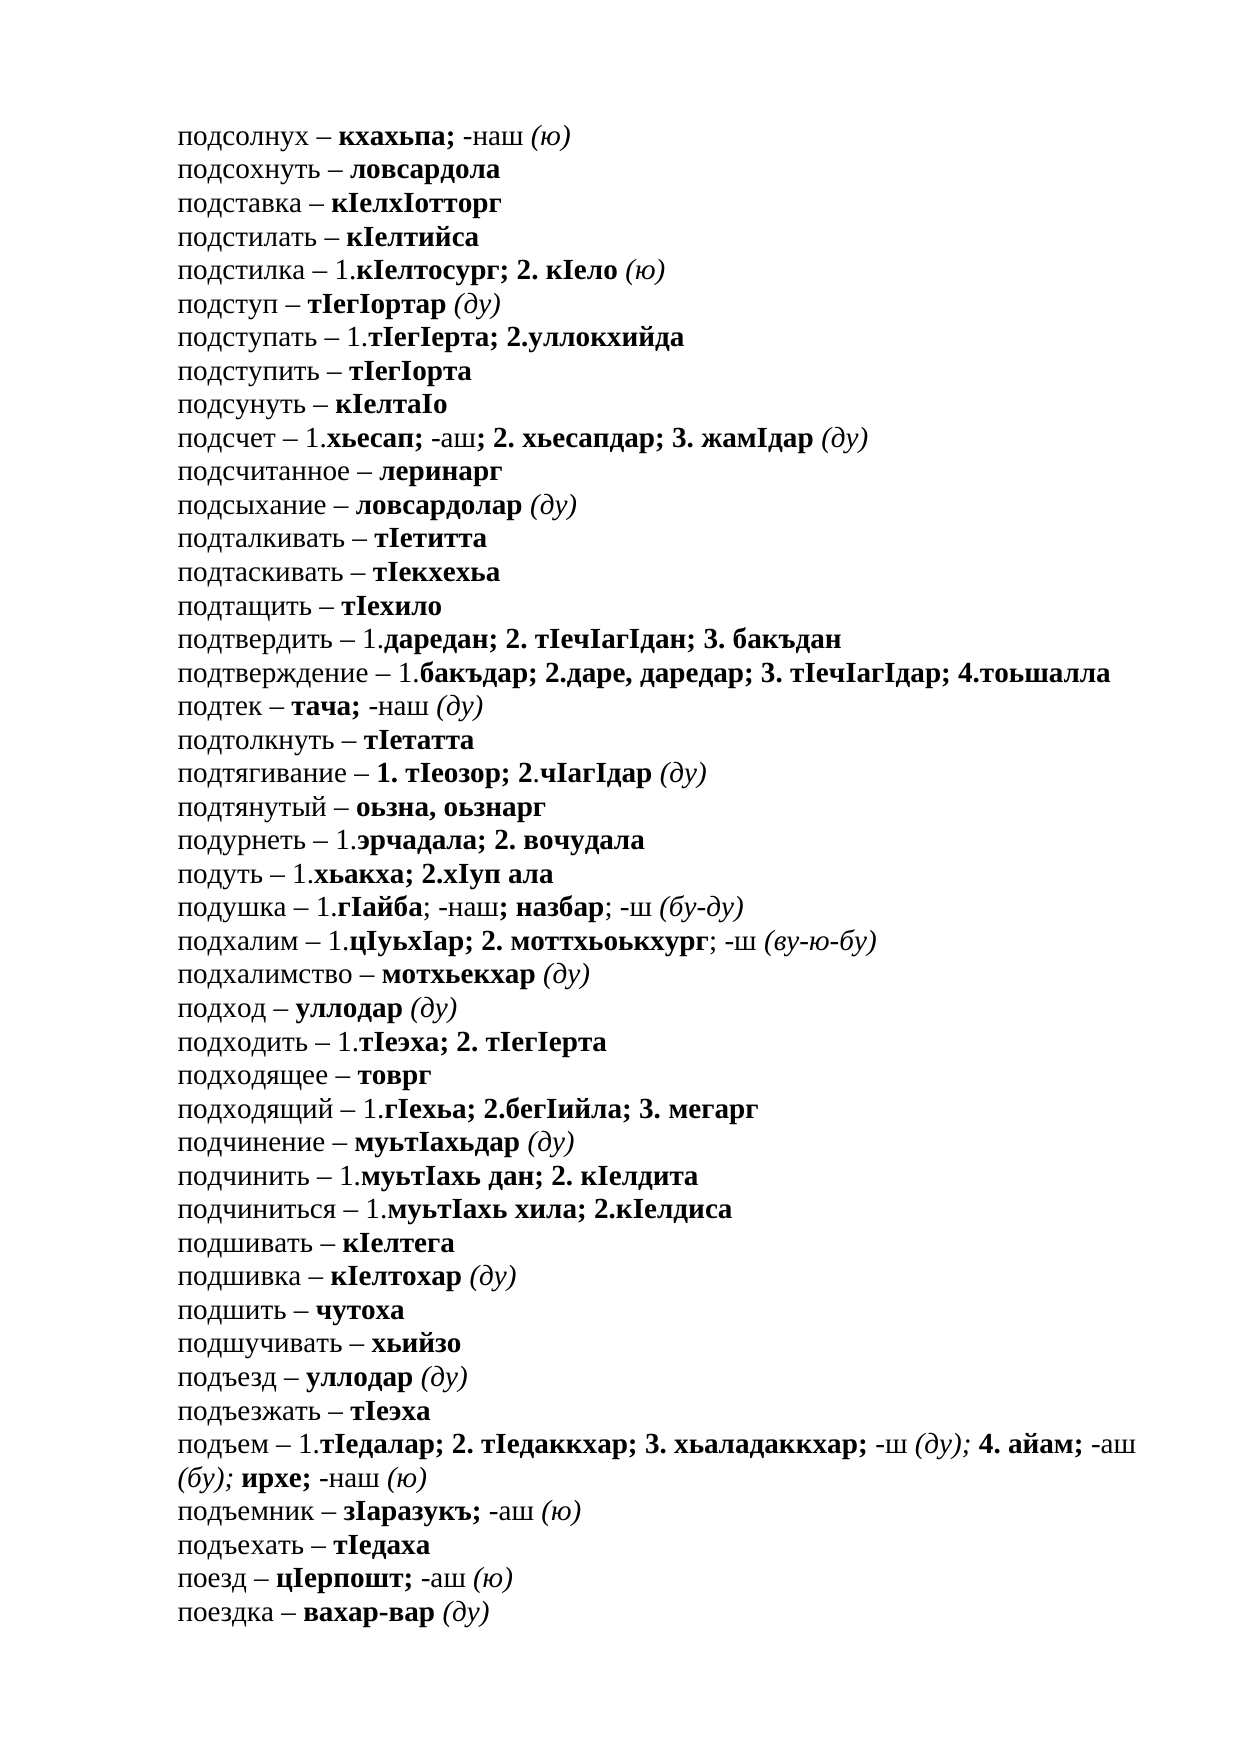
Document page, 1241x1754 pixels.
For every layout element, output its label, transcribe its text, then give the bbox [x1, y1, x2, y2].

text подталкивать – тӀетитта [177, 521, 1152, 554]
text подуть – 1.хьакха; 2.хӀуп ала [177, 856, 1152, 889]
text подставка – кӀелхӀотторг [177, 185, 1152, 219]
text подстилать – кӀелтийса [177, 219, 1152, 252]
text подчинение – муьтӀахьдар (ду) [177, 1124, 1152, 1158]
text подходить – 1.тӀеэха; 2. тӀегӀерта [177, 1024, 1152, 1057]
text подъемник – зӀаразукъ; -аш (ю) [177, 1493, 1152, 1527]
text подсохнуть – ловсардола [177, 152, 1152, 185]
text подтягивание – 1. тӀеозор; 2.чӀагӀдар (ду) [177, 755, 1152, 789]
text подсолнух – кхахьпа; -наш (ю) [177, 118, 1152, 152]
text подтащить – тӀехило [177, 588, 1152, 621]
text подступ – тӀегӀортар (ду) [177, 286, 1152, 319]
text подступить – тӀегӀорта [177, 353, 1152, 386]
text подхалим – 1.цӀуьхӀар; 2. моттхьоькхург; -ш (ву-ю-бу) [177, 923, 1152, 957]
text подтаскивать – тӀекхехьа [177, 554, 1152, 588]
text подсчитанное – леринарг [177, 453, 1152, 487]
text подсунуть – кӀелтаӀо [177, 386, 1152, 420]
text подшить – чутоха [177, 1292, 1152, 1326]
text подурнеть – 1.эрчадала; 2. вочудала [177, 822, 1152, 856]
text поездка – вахар-вар (ду) [177, 1594, 1152, 1627]
text подъем – 1.тӀедалар; 2. тӀедаккхар; 3. хьаладаккхар; -ш (ду); 4. айам; -аш (бу); ирхе; -наш (ю) [177, 1426, 1152, 1493]
text подъезжать – тӀеэха [177, 1393, 1152, 1426]
text подшивать – кӀелтега [177, 1225, 1152, 1258]
text подхалимство – мотхьекхар (ду) [177, 957, 1152, 990]
text подходящее – товрг [177, 1057, 1152, 1091]
text подстилка – 1.кӀелтосург; 2. кӀело (ю) [177, 252, 1152, 286]
text подтвердить – 1.даредан; 2. тӀечӀагӀдан; 3. бакъдан [177, 621, 1152, 655]
text подступать – 1.тӀегӀерта; 2.уллокхийда [177, 319, 1152, 353]
text подтек – тача; -наш (ду) [177, 688, 1152, 722]
text подъехать – тӀедаха [177, 1527, 1152, 1560]
text подсчет – 1.хьесап; -аш; 2. хьесапдар; 3. жамӀдар (ду) [177, 420, 1152, 453]
text подчинить – 1.муьтӀахь дан; 2. кӀелдита [177, 1158, 1152, 1191]
text подтянутый – оьзна, оьзнарг [177, 789, 1152, 822]
text подшучивать – хьийзо [177, 1326, 1152, 1359]
text подшивка – кӀелтохар (ду) [177, 1258, 1152, 1292]
text подушка – 1.гӀайба; -наш; назбар; -ш (бу-ду) [177, 889, 1152, 923]
text подходящий – 1.гӀехьа; 2.бегӀийла; 3. мегарг [177, 1091, 1152, 1124]
text поезд – цӀерпошт; -аш (ю) [177, 1560, 1152, 1594]
text подъезд – уллодар (ду) [177, 1359, 1152, 1393]
text подчиниться – 1.муьтӀахь хила; 2.кӀелдиса [177, 1191, 1152, 1225]
text подсыхание – ловсардолар (ду) [177, 487, 1152, 521]
text подтолкнуть – тӀетатта [177, 722, 1152, 755]
text подход – уллодар (ду) [177, 990, 1152, 1024]
text подтверждение – 1.бакъдар; 2.даре, даредар; 3. тӀечӀагӀдар; 4.тоьшалла [177, 655, 1152, 688]
